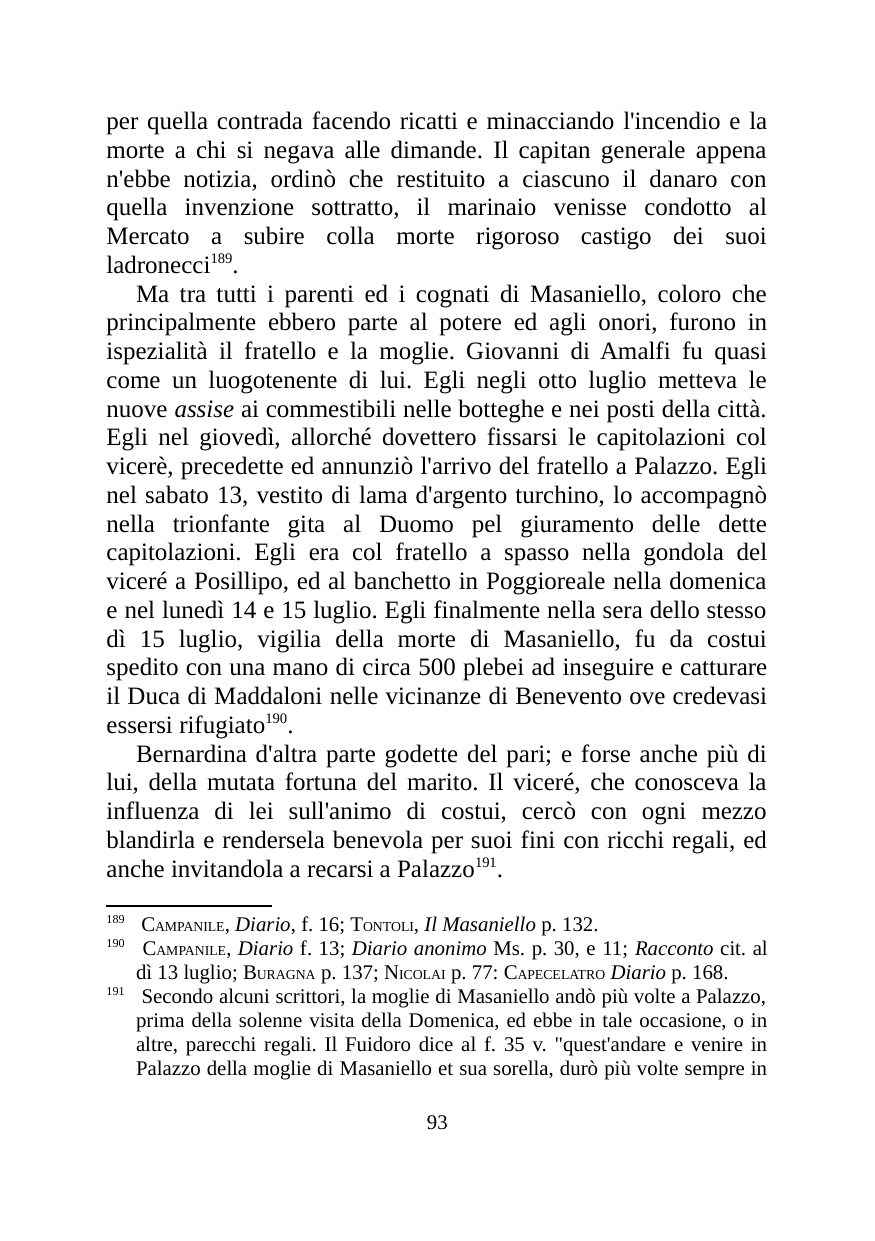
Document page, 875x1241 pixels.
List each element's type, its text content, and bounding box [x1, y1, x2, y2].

text Ma tra tutti i parenti ed i cognati di Masaniello, coloro che principalmente ebbero parte al potere ed agli onori, furono in ispezialità il fratello e la moglie. Giovanni di Amalfi fu quasi come un luogotenente di lui. Egli negli otto luglio metteva le nuove assise ai commestibili nelle botteghe e nei posti della città. Egli nel giovedì, allorché dovettero fissarsi le capitolazioni col vicerè, precedette ed annunziò l'arrivo del fratello a Palazzo. Egli nel sabato 13, vestito di lama d'argento turchino, lo accompagnò nella trionfante gita al Duomo pel giuramento delle dette capitolazioni. Egli era col fratello a spasso nella gondola del viceré a Posillipo, ed al banchetto in Poggioreale nella domenica e nel lunedì 14 e 15 luglio. Egli finalmente nella sera dello stesso dì 15 luglio, vigilia della morte di Masaniello, fu da costui spedito con una mano di circa 500 plebei ad inseguire e catturare il Duca di Maddaloni nelle vicinanze di Benevento ove credevasi essersi rifugiato. [106, 279, 768, 739]
text per quella contrada facendo ricatti e minacciando l'incendio e la morte a chi si negava alle dimande. Il capitan generale appena n'ebbe notizia, ordinò che restituito a ciascuno il danaro con quella invenzione sottratto, il marinaio venisse condotto al Mercato a subire colla morte rigoroso castigo dei suoi ladronecci. [106, 106, 768, 279]
text Campanile, Diario, f. 16; Tontoli, Il Masaniello p. 132. [106, 912, 768, 936]
text Campanile, Diario f. 13; Diario anonimo Ms. p. 30, e 11; Racconto cit. al dì 13 luglio; Buragna p. 137; Nicolai p. 77: Capecelatro Diario p. 168. [106, 936, 768, 984]
text Bernardina d'altra parte godette del pari; e forse anche più di lui, della mutata fortuna del marito. Il viceré, che conosceva la influenza di lei sull'animo di costui, cercò con ogni mezzo blandirla e rendersela benevola per suoi fini con ricchi regali, ed anche invitandola a recarsi a Palazzo. [106, 739, 768, 882]
text Secondo alcuni scrittori, la moglie di Masaniello andò più volte a Palazzo, prima della solenne visita della Domenica, ed ebbe in tale occasione, o in altre, parecchi regali. Il Fuidoro dice al f. 35 v. "quest'andare e venire in Palazzo della moglie di Masaniello et sua sorella, durò più volte sempre in [106, 984, 768, 1080]
